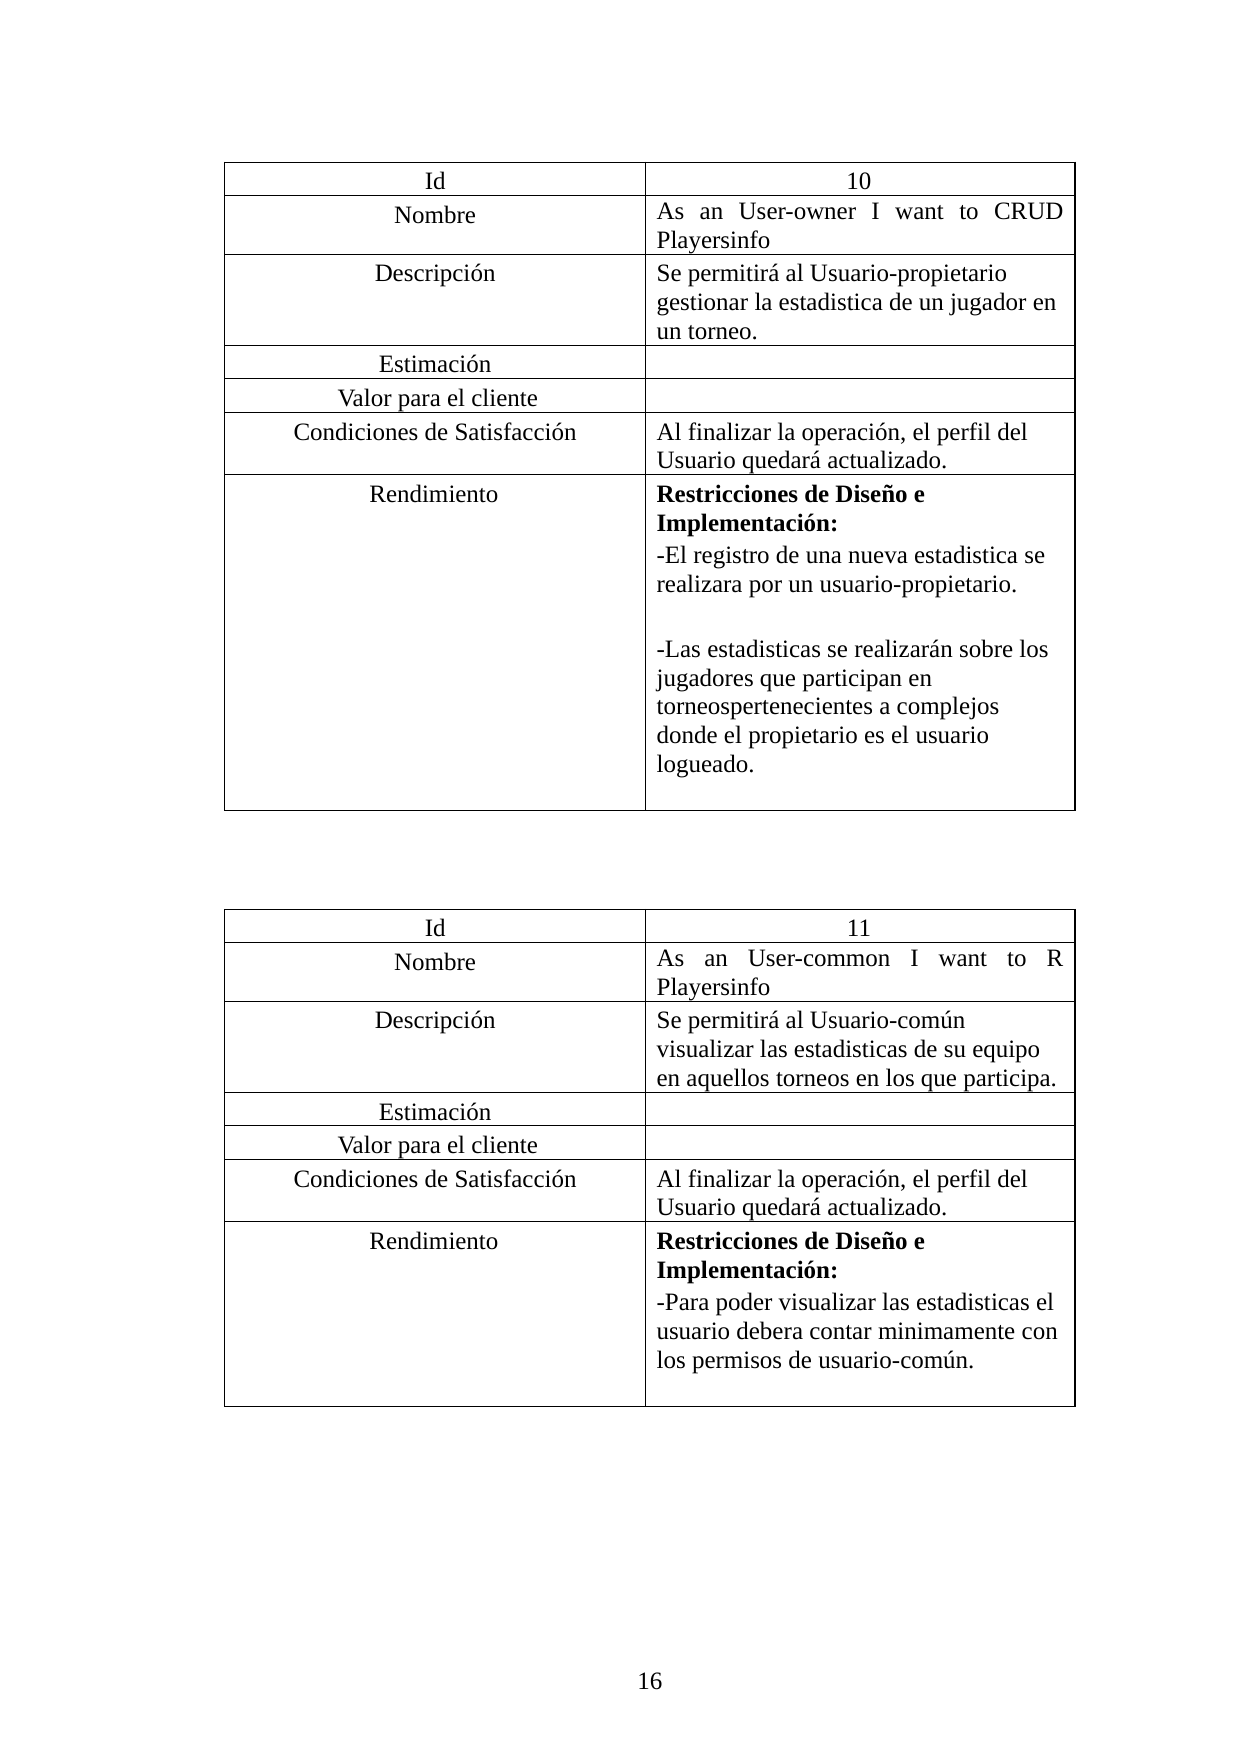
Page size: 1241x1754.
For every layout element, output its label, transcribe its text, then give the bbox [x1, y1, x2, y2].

table_cell [646, 346, 1074, 378]
table_cell [646, 1126, 1074, 1159]
table_cell Estimación [225, 346, 645, 378]
table_cell Descripción [225, 255, 645, 345]
table_cell Restricciones de Diseño e Implementación: -El registro de una nueva estadistica se realizara por un usuario-propietario. -Las estadisticas se realizarán sobre los jugadores que participan en torneospertenecientes a complejos donde el propietario es el usuario logueado. [646, 475, 1074, 810]
table_header Id [225, 163, 645, 195]
table_cell Condiciones de Satisfacción [225, 413, 645, 474]
table_cell Nombre [225, 943, 645, 1001]
table_cell Nombre [225, 196, 645, 254]
table_cell Rendimiento [225, 475, 645, 810]
table_cell Condiciones de Satisfacción [225, 1160, 645, 1221]
table_header 10 [646, 163, 1074, 195]
table_cell Descripción [225, 1002, 645, 1092]
table_cell Valor para el cliente [225, 379, 645, 412]
table_cell As an User-owner I want to CRUD Playersinfo [646, 196, 1074, 254]
table_cell Rendimiento [225, 1222, 645, 1406]
table_cell Se permitirá al Usuario-propietario gestionar la estadistica de un jugador en un torneo. [646, 255, 1074, 345]
table_cell Restricciones de Diseño e Implementación: -Para poder visualizar las estadisticas el usuario debera contar minimamente con los permisos de usuario-común. [646, 1222, 1074, 1406]
table_cell Estimación [225, 1093, 645, 1125]
table_cell [646, 1093, 1074, 1125]
table_header 11 [646, 910, 1074, 942]
table_cell Valor para el cliente [225, 1126, 645, 1159]
table_cell As an User-common I want to R Playersinfo [646, 943, 1074, 1001]
table_header Id [225, 910, 645, 942]
table_cell Al finalizar la operación, el perfil del Usuario quedará actualizado. [646, 1160, 1074, 1221]
table_cell Al finalizar la operación, el perfil del Usuario quedará actualizado. [646, 413, 1074, 474]
table_cell Se permitirá al Usuario-común visualizar las estadisticas de su equipo en aquellos torneos en los que participa. [646, 1002, 1074, 1092]
table_cell [646, 379, 1074, 412]
